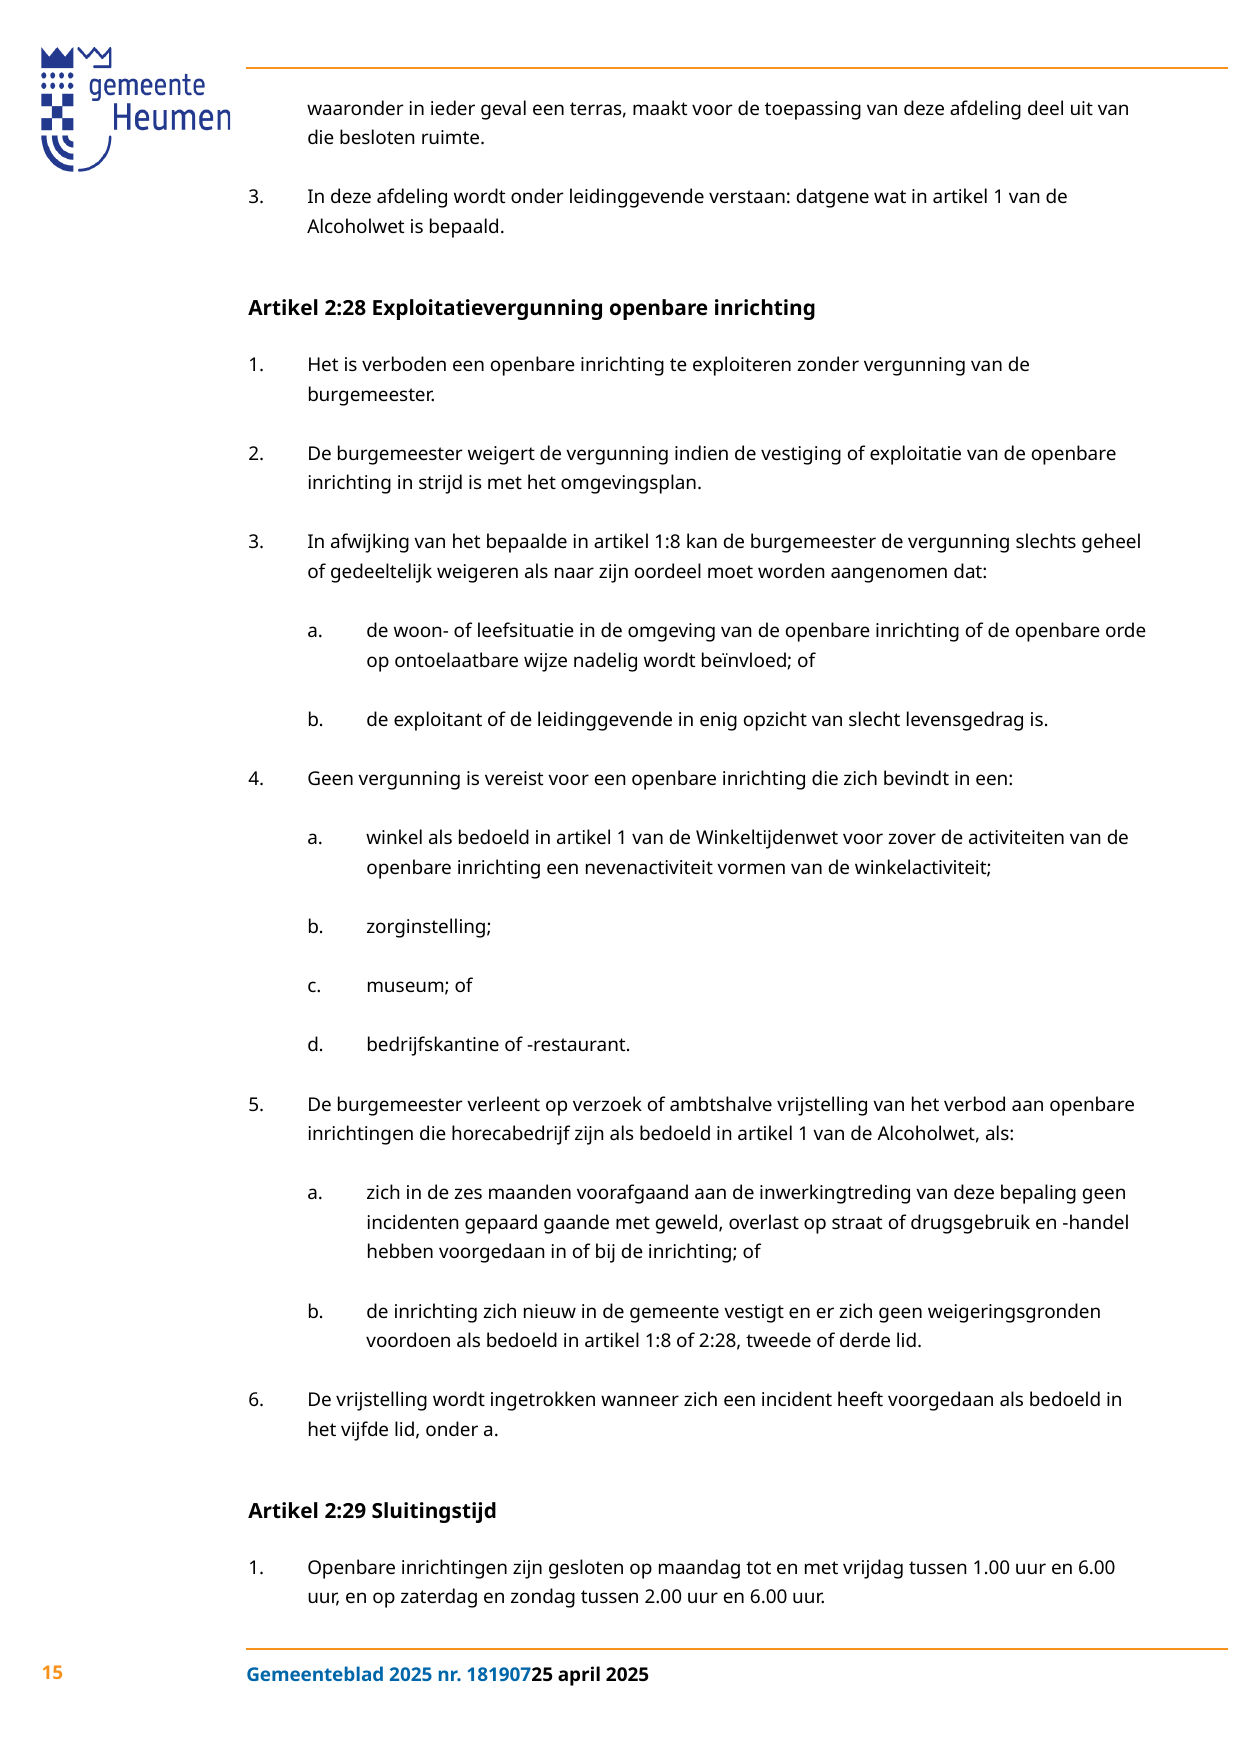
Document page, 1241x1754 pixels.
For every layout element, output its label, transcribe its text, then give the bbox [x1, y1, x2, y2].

list museum; of [307, 972, 1152, 998]
list winkel als bedoeld in artikel 1 van de Winkeltijdenwet voor zover de activiteiten van de openbare inrichting een nevenactiviteit vormen van de winkelactiviteit; [307, 824, 1152, 880]
text Artikel 2:28 Exploitatievergunning openbare inrichting [248, 293, 1152, 322]
list de woon- of leefsituatie in de omgeving van de openbare inrichting of de openbare orde op ontoelaatbare wijze nadelig wordt beïnvloed; of [307, 617, 1152, 673]
list In deze afdeling wordt onder leidinggevende verstaan: datgene wat in artikel 1 van de Alcoholwet is bepaald. [248, 183, 1152, 239]
list de exploitant of de leidinggevende in enig opzicht van slecht levensgedrag is. [307, 706, 1152, 732]
list zich in de zes maanden voorafgaand aan de inwerkingtreding van deze bepaling geen incidenten gepaard gaande met geweld, overlast op straat of drugsgebruik en -handel hebben voorgedaan in of bij de inrichting; of [307, 1179, 1152, 1264]
list de inrichting zich nieuw in de gemeente vestigt en er zich geen weigeringsgronden voordoen als bedoeld in artikel 1:8 of 2:28, tweede of derde lid. [307, 1298, 1152, 1353]
list Openbare inrichtingen zijn gesloten op maandag tot en met vrijdag tussen 1.00 uur en 6.00 uur, en op zaterdag en zondag tussen 2.00 uur en 6.00 uur. [248, 1554, 1152, 1609]
list bedrijfskantine of -restaurant. [307, 1032, 1152, 1057]
list De burgemeester verleent op verzoek of ambtshalve vrijstelling van het verbod aan openbare inrichtingen die horecabedrijf zijn als bedoeld in artikel 1 van de Alcoholwet, als: [248, 1091, 1152, 1146]
picture [41, 47, 231, 172]
list zorginstelling; [307, 913, 1152, 939]
list De burgemeester weigert de vergunning indien de vestiging of exploitatie van de openbare inrichting in strijd is met het omgevingsplan. [248, 440, 1152, 495]
list Geen vergunning is vereist voor een openbare inrichting die zich bevindt in een: [248, 765, 1152, 791]
list De vrijstelling wordt ingetrokken wanneer zich een incident heeft voorgedaan als bedoeld in het vijfde lid, onder a. [248, 1387, 1152, 1442]
list Het is verboden een openbare inrichting te exploiteren zonder vergunning van de burgemeester. [248, 351, 1152, 406]
list In afwijking van het bepaalde in artikel 1:8 kan de burgemeester de vergunning slechts geheel of gedeeltelijk weigeren als naar zijn oordeel moet worden aangenomen dat: [248, 529, 1152, 584]
list waaronder in ieder geval een terras, maakt voor de toepassing van deze afdeling deel uit van die besloten ruimte. [248, 95, 1152, 150]
text Artikel 2:29 Sluitingstijd [248, 1496, 1152, 1524]
